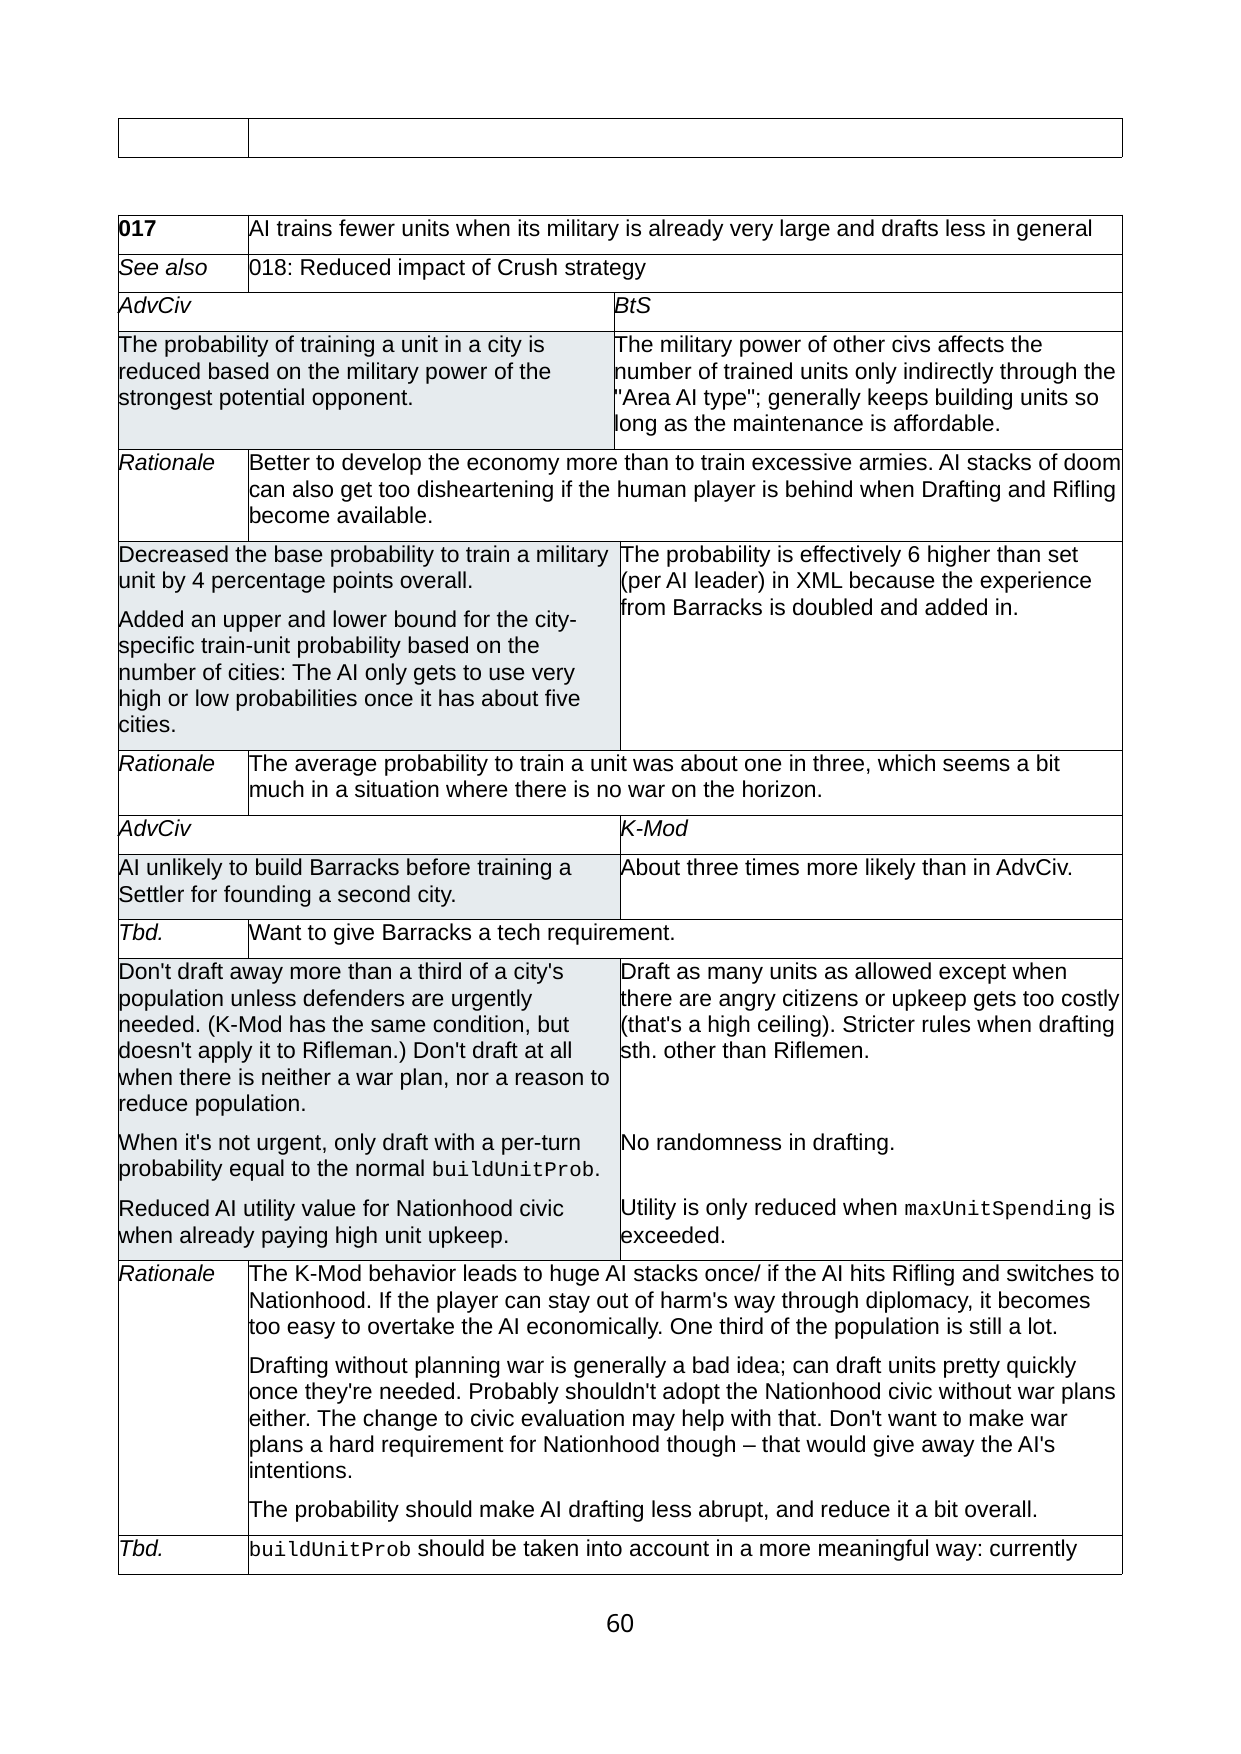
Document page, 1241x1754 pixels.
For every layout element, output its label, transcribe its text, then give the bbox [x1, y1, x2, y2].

table_cell AdvCiv [119, 293, 614, 331]
table_cell Want to give Barracks a tech requirement. [249, 920, 1122, 958]
table_header 017 [119, 216, 248, 253]
table_cell BtS [615, 293, 1122, 331]
table_cell The probability of training a unit in a city is reduced based on the military power of the strongest potential opponent. [119, 332, 614, 449]
table_cell 018: Reduced impact of Crush strategy [249, 255, 1122, 292]
table_cell Rationale [119, 1261, 248, 1535]
table_cell Tbd. [119, 920, 248, 958]
table_cell Rationale [119, 450, 248, 541]
table_cell About three times more likely than in AdvCiv. [621, 855, 1122, 919]
table_cell K-Mod [621, 816, 1122, 854]
table_cell Decreased the base probability to train a military unit by 4 percentage points overall. Added an upper and lower bound for the city-specific train-unit probability based on the number of cities: The AI only gets to use very high or low probabilities once it has about five cities. [119, 542, 620, 750]
table_cell AI unlikely to build Barracks before training a Settler for founding a second city. [119, 855, 620, 919]
table_cell The average probability to train a unit was about one in three, which seems a bit much in a situation where there is no war on the horizon. [249, 751, 1122, 815]
table_cell Better to develop the economy more than to train excessive armies. AI stacks of doom can also get too disheartening if the human player is behind when Drafting and Rifling become available. [249, 450, 1122, 541]
table_cell Rationale [119, 751, 248, 815]
table_header AI trains fewer units when its military is already very large and drafts less in general [249, 216, 1122, 253]
table_cell Draft as many units as allowed except when there are angry citizens or upkeep gets too costly (that's a high ceiling). Stricter rules when drafting sth. other than Riflemen. No randomness in drafting. Utility is only reduced when maxUnitSpending is exceeded. [621, 959, 1122, 1260]
table_cell The K-Mod behavior leads to huge AI stacks once/ if the AI hits Rifling and switches to Nationhood. If the player can stay out of harm's way through diplomacy, it becomes too easy to overtake the AI economically. One third of the population is still a lot. Drafting without planning war is generally a bad idea; can draft units pretty quickly once they're needed. Probably shouldn't adopt the Nationhood civic without war plans either. The change to civic evaluation may help with that. Don't want to make war plans a hard requirement for Nationhood though – that would give away the AI's intentions. The probability should make AI drafting less abrupt, and reduce it a bit overall. [249, 1261, 1122, 1535]
table_cell Don't draft away more than a third of a city's population unless defenders are urgently needed. (K-Mod has the same condition, but doesn't apply it to Rifleman.) Don't draft at all when there is neither a war plan, nor a reason to reduce population. When it's not urgent, only draft with a per-turn probability equal to the normal buildUnitProb. Reduced AI utility value for Nationhood civic when already paying high unit upkeep. [119, 959, 620, 1260]
table_cell See also [119, 255, 248, 292]
table_cell AdvCiv [119, 816, 620, 854]
table_cell [119, 119, 248, 157]
table_cell The probability is effectively 6 higher than set (per AI leader) in XML because the experience from Barracks is doubled and added in. [621, 542, 1122, 750]
table_cell The military power of other civs affects the number of trained units only indirectly through the "Area AI type"; generally keeps building units so long as the maintenance is affordable. [615, 332, 1122, 449]
table_cell [249, 119, 1122, 157]
table_cell Tbd. [119, 1536, 248, 1574]
table_cell buildUnitProb should be taken into account in a more meaningful way: currently [249, 1536, 1122, 1574]
